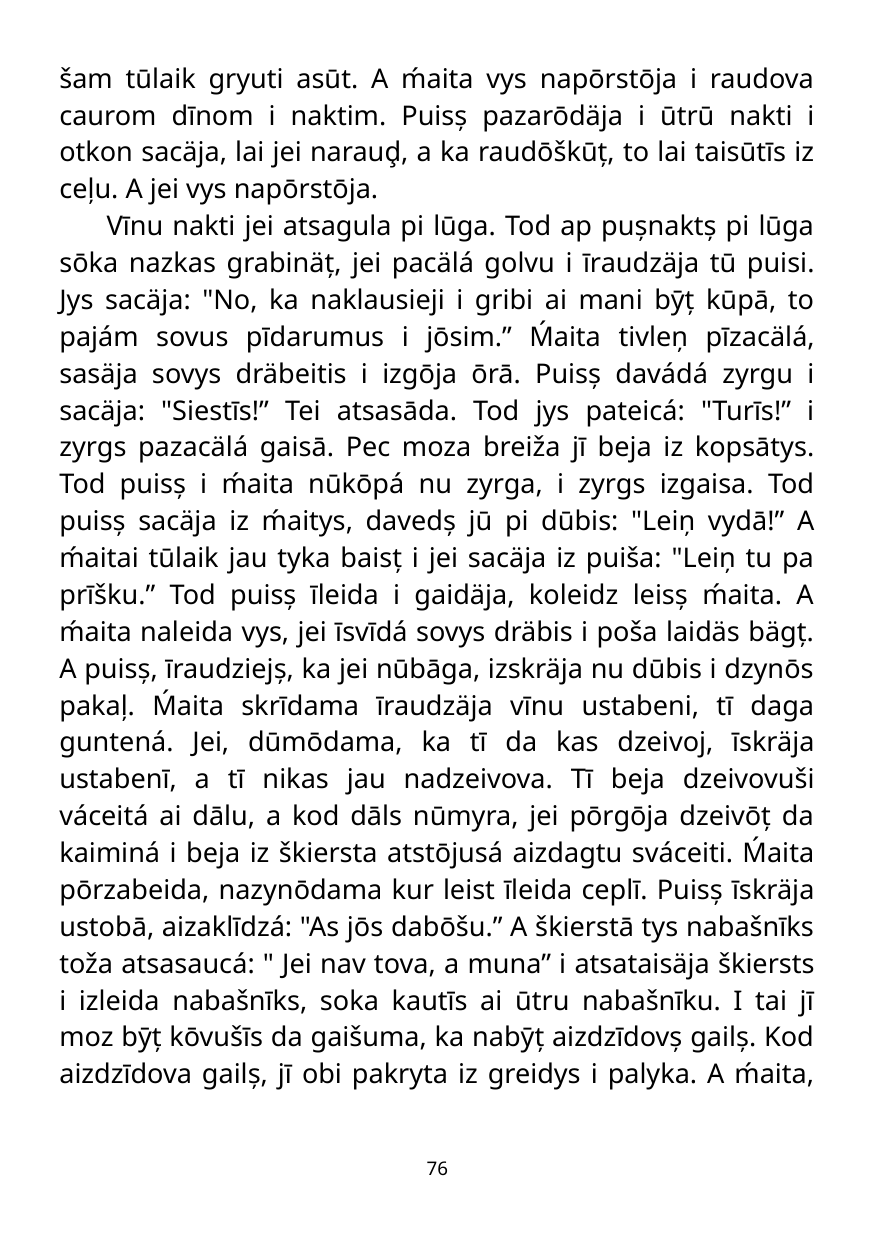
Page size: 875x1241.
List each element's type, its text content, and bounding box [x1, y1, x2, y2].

text Vīnu nakti jei atsagula pi lūga. Tod ap pușnaktș pi lūga sōka nazkas grabinäț, jei pacälá golvu i īraudzäja tū puisi. Jys sacäja: "No, ka naklausieji i gribi ai mani bȳț kūpā, to pajám sovus pīdarumus i jōsim.” Ḿaita tivleņ pīzacälá, sasäja sovys dräbeitis i izgōja ōrā. Puisș davádá zyrgu i sacäja: "Siestīs!” Tei atsasāda. Tod jys pateicá: "Turīs!” i zyrgs pazacälá gaisā. Pec moza breiža jī beja iz kopsātys. Tod puisș i ḿaita nūkōpá nu zyrga, i zyrgs izgaisa. Tod puisș sacäja iz ḿaitys, davedș jū pi dūbis: "Leiņ vydā!” A ḿaitai tūlaik jau tyka baisț i jei sacäja iz puiša: "Leiņ tu pa prīšku.” Tod puisș īleida i gaidäja, koleidz leisș ḿaita. A ḿaita naleida vys, jei īsvīdá sovys dräbis i poša laidäs bägț. A puisș, īraudziejș, ka jei nūbāga, izskräja nu dūbis i dzynōs pakaļ. Ḿaita skrīdama īraudzäja vīnu ustabeni, tī daga guntená. Jei, dūmōdama, ka tī da kas dzeivoj, īskräja ustabenī, a tī nikas jau nadzeivova. Tī beja dzeivovuši váceitá ai dālu, a kod dāls nūmyra, jei pōrgōja dzeivōț da kaiminá i beja iz škiersta atstōjusá aizdagtu sváceiti. Ḿaita pōrzabeida, nazynōdama kur leist īleida ceplī. Puisș īskräja ustobā, aizaklīdzá: "As jōs dabōšu.” A škierstā tys nabašnīks toža atsasaucá: " Jei nav tova, a muna” i atsataisäja škiersts i izleida nabašnīks, soka kautīs ai ūtru nabašnīku. I tai jī moz bȳț kōvušīs da gaišuma, ka nabȳț aizdzīdovș gailș. Kod aizdzīdova gailș, jī obi pakryta iz greidys i palyka. A ḿaita, [59, 207, 815, 1092]
text šam tūlaik gryuti asūt. A ḿaita vys napōrstōja i raudova caurom dīnom i naktim. Puisș pazarōdäja i ūtrū nakti i otkon sacäja, lai jei narauḑ, a ka raudōškūț, to lai taisūtīs iz ceļu. A jei vys napōrstōja. [59, 59, 815, 207]
